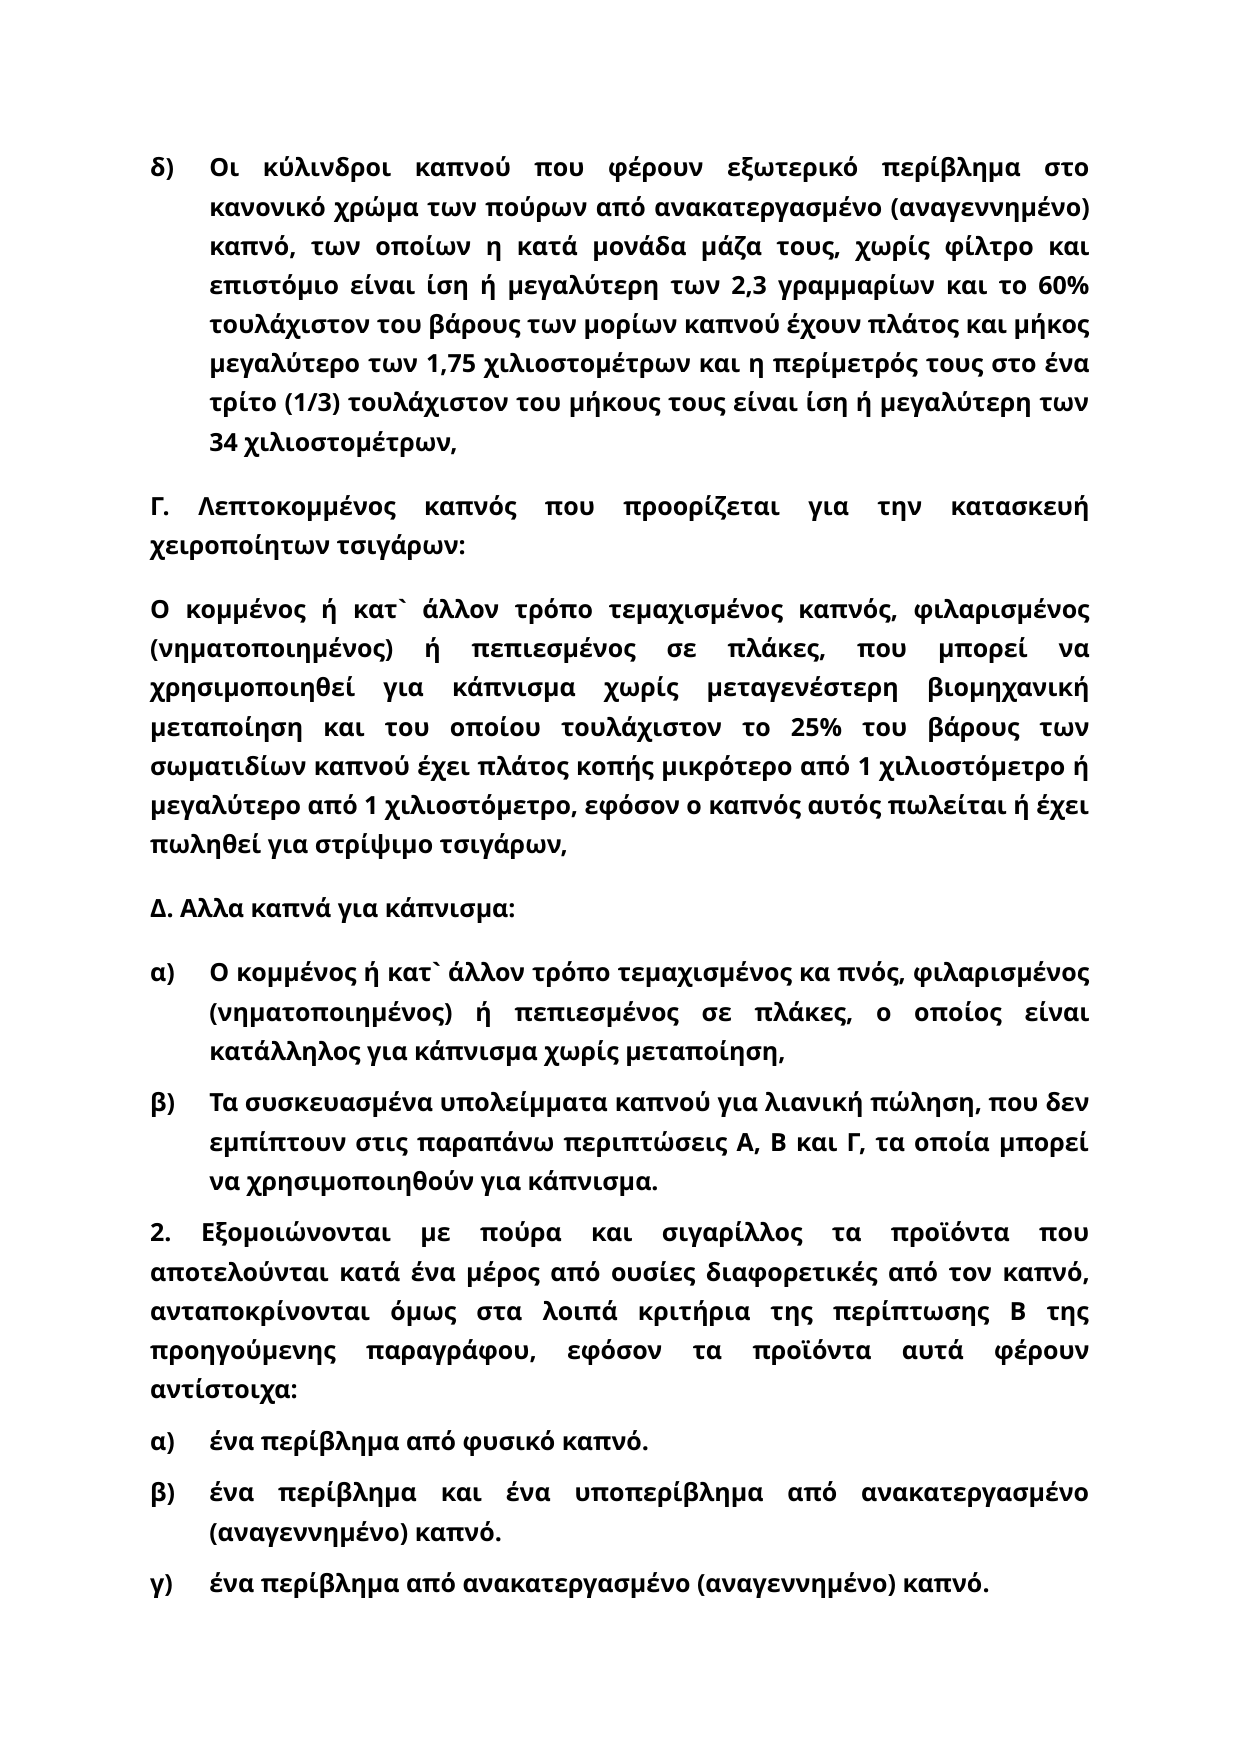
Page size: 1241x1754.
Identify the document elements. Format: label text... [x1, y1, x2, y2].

text Ο κομμένος ή κατ` άλλον τρόπο τεμαχισμένος καπνός, φιλαρισμένος (νηματοποιημένος) ή πεπιεσμένος σε πλάκες, που μπορεί να χρησιμοποιηθεί για κάπνισμα χωρίς μεταγενέστερη βιομηχανική μεταποίηση και του οποίου τουλάχιστον το 25% του βάρους των σωματιδίων καπνού έχει πλάτος κοπής μικρότερο από 1 χιλιοστόμετρο ή μεγαλύτερο από 1 χιλιοστόμετρο, εφόσον ο καπνός αυτός πωλείται ή έχει πωληθεί για στρίψιμο τσιγάρων, [150, 592, 1090, 861]
text Δ. Αλλα καπνά για κάπνισμα: [150, 891, 1090, 925]
text Γ. Λεπτοκομμένος καπνός που προορίζεται για την κατασκευή χειροποίητων τσιγάρων: [150, 488, 1090, 562]
list β) Τα συσκευασμένα υπολείμματα καπνού για λιανική πώληση, που δεν εμπίπτουν στις παραπάνω περιπτώσεις Α, Β και Γ, τα οποία μπορεί να χρησιμοποιηθούν για κάπνισμα. [150, 1085, 1090, 1197]
list γ) ένα περίβλημα από ανακατεργασμένο (αναγεννημένο) καπνό. [150, 1566, 1090, 1600]
list α) ένα περίβλημα από φυσικό καπνό. [150, 1423, 1090, 1457]
list α) Ο κομμένος ή κατ` άλλον τρόπο τεμαχισμένος κα πνός, φιλαρισμένος (νηματοποιημένος) ή πεπιεσμένος σε πλάκες, ο οποίος είναι κατάλληλος για κάπνισμα χωρίς μεταποίηση, [150, 955, 1090, 1067]
list β) ένα περίβλημα και ένα υποπερίβλημα από ανακατεργασμένο (αναγεννημένο) καπνό. [150, 1475, 1090, 1548]
text 2. Εξομοιώνονται με πούρα και σιγαρίλλος τα προϊόντα που αποτελούνται κατά ένα μέρος από ουσίες διαφορετικές από τον καπνό, ανταποκρίνονται όμως στα λοιπά κριτήρια της περίπτωσης Β της προηγούμενης παραγράφου, εφόσον τα προϊόντα αυτά φέρουν αντίστοιχα: [150, 1215, 1090, 1406]
list δ) Οι κύλινδροι καπνού που φέρουν εξωτερικό περίβλημα στο κανονικό χρώμα των πούρων από ανακατεργασμένο (αναγεννημένο) καπνό, των οποίων η κατά μονάδα μάζα τους, χωρίς φίλτρο και επιστόμιο είναι ίση ή μεγαλύτερη των 2,3 γραμμαρίων και το 60% τουλάχιστον του βάρους των μορίων καπνού έχουν πλάτος και μήκος μεγαλύτερο των 1,75 χιλιοστομέτρων και η περίμετρός τους στο ένα τρίτο (1/3) τουλάχιστον του μήκους τους είναι ίση ή μεγαλύτερη των 34 χιλιοστομέτρων, [150, 150, 1090, 458]
